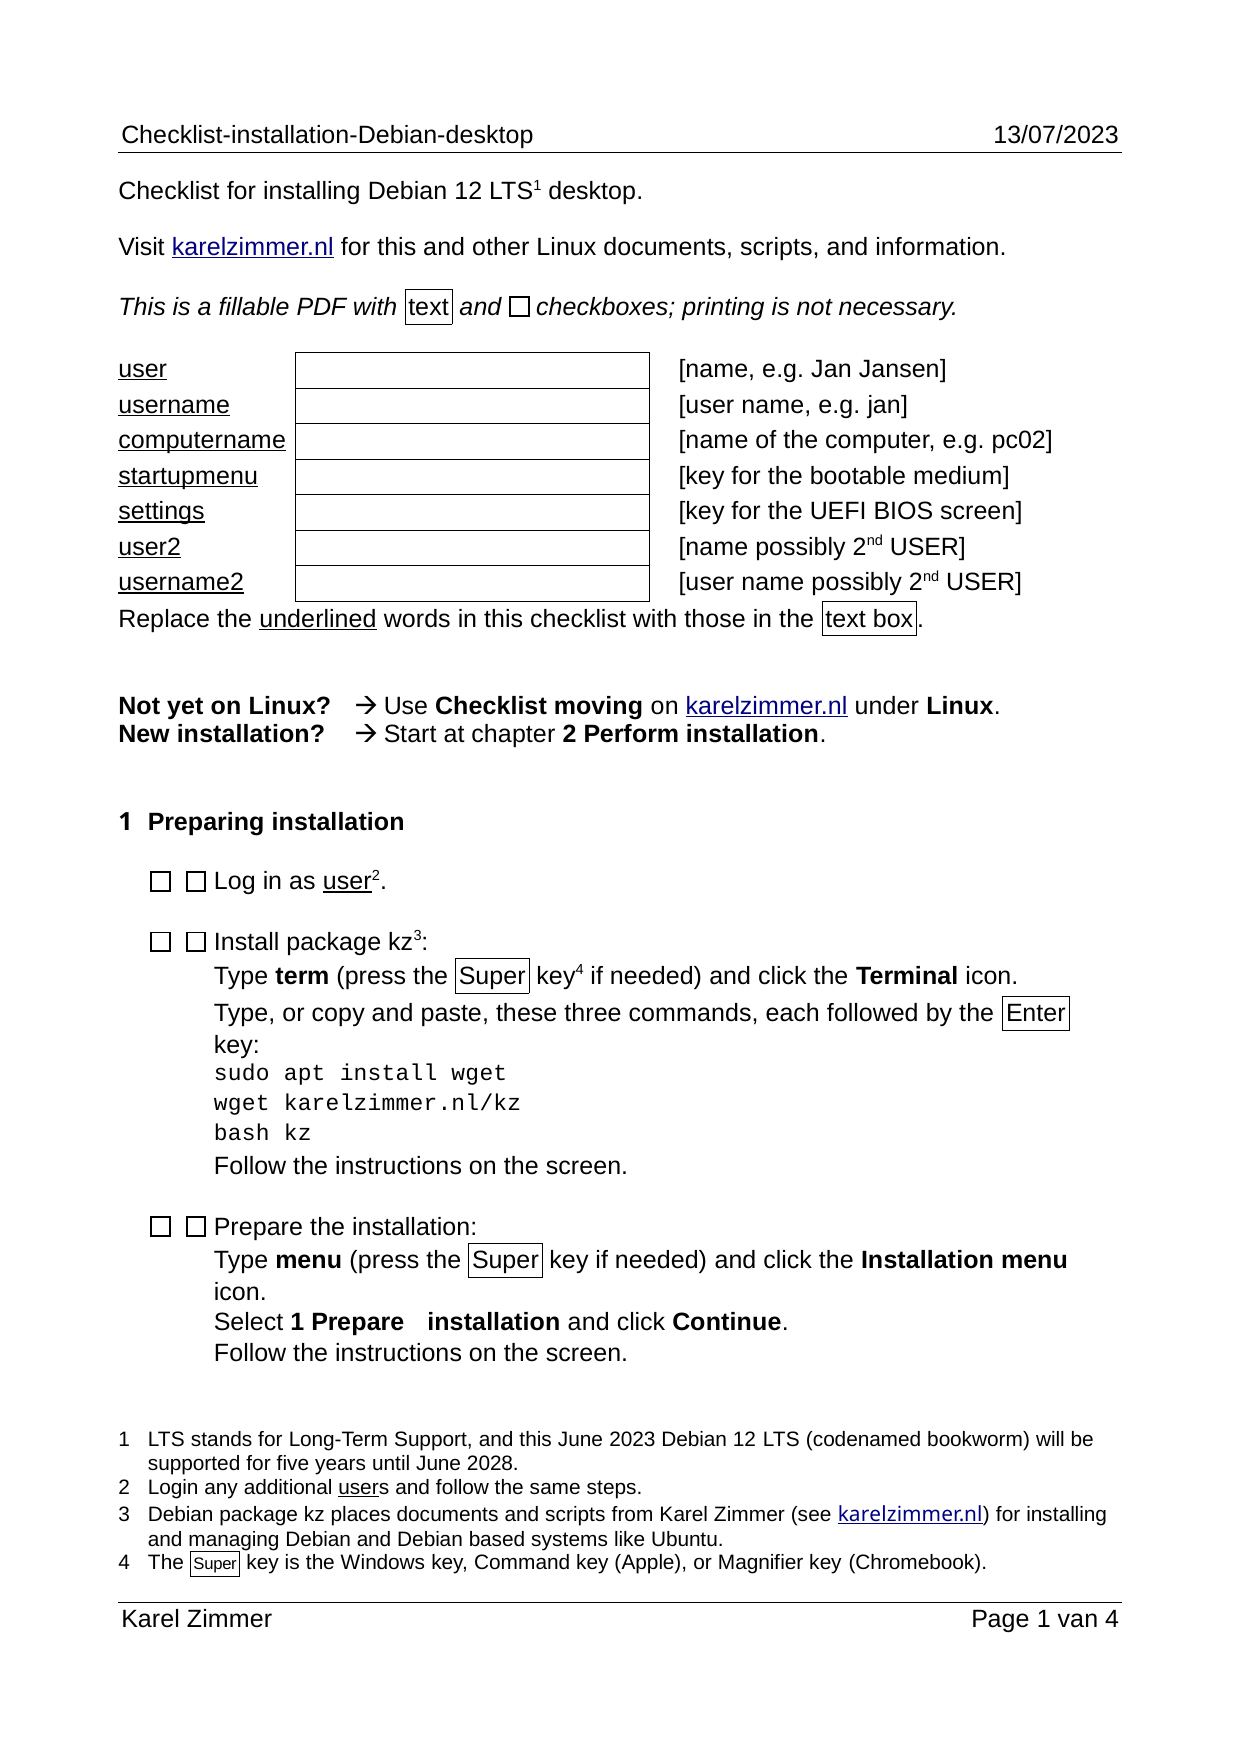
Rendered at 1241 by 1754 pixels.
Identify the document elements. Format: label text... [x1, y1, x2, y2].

table_cell Follow the instructions on the screen. [213, 1151, 1122, 1181]
table_cell [177, 1121, 213, 1151]
table_cell [118, 1090, 142, 1121]
table_cell [118, 1151, 142, 1181]
table_cell [118, 1211, 142, 1242]
text [name, e.g. Jan Jansen] [650, 352, 1122, 388]
table_cell [177, 957, 213, 994]
table_cell [177, 995, 213, 1060]
text This is a fillable PDF with [118, 289, 405, 324]
text [key for the bootable medium] [650, 459, 1122, 494]
table_cell Type term (press the Super key if needed) and click the Terminal icon. [213, 957, 1122, 994]
text STARTupMEnU [118, 459, 295, 494]
text Replace the underlined words in this checklist with those in the [118, 601, 822, 636]
table_cell sudo apt install wget [213, 1060, 1122, 1090]
table_cell [118, 1121, 142, 1151]
text USERname [118, 388, 295, 423]
table_cell [142, 1181, 177, 1211]
text text box [823, 602, 916, 635]
table_header [142, 866, 177, 896]
text [user name possibly 2nd USER] [650, 565, 1122, 601]
table_cell [142, 1307, 177, 1337]
table_cell [118, 1242, 142, 1307]
table_cell bash kz [213, 1121, 1122, 1151]
table_cell [118, 927, 142, 957]
table_cell [142, 1090, 177, 1121]
table_cell [213, 1181, 1122, 1211]
table_cell [118, 896, 142, 927]
text [name possibly 2nd USER] [650, 530, 1122, 565]
table_header Log in as USER. [213, 866, 1122, 896]
text USERName2 [118, 565, 295, 601]
table_cell [177, 1338, 213, 1368]
table_cell [177, 1181, 213, 1211]
table_cell [213, 896, 1122, 927]
text . [917, 601, 1122, 636]
table_cell Type, or copy and paste, these three commands, each followed by the Enter key: [213, 995, 1122, 1060]
table_cell [142, 1242, 177, 1307]
text user [118, 352, 295, 388]
text and checkboxes; printing is not necessary. [453, 289, 1122, 324]
table_cell [142, 1121, 177, 1151]
table_cell [177, 1211, 213, 1242]
table_cell Select 1 Prepare installation and click Continue. [213, 1307, 1122, 1337]
table_cell [142, 1211, 177, 1242]
text USER2 [118, 530, 295, 565]
text Not yet on Linux?  Use Checklist moving on karelzimmer.nl under Linux. [118, 692, 1122, 720]
table_cell [142, 1060, 177, 1090]
table_cell [177, 1090, 213, 1121]
table_cell [118, 1060, 142, 1090]
text Checklist for installing Debian 12 LTS desktop. [118, 177, 1122, 205]
text [key for the UEFI BIOS screen] [650, 494, 1122, 530]
table_header [177, 866, 213, 896]
table_cell [118, 995, 142, 1060]
table_cell [177, 1307, 213, 1337]
table_cell [142, 896, 177, 927]
table_cell [177, 1060, 213, 1090]
table_cell Type menu (press the Super key if needed) and click the Installation menu icon. [213, 1242, 1122, 1307]
table_cell Prepare the installation: [213, 1211, 1122, 1242]
table_cell wget karelzimmer.nl/kz [213, 1090, 1122, 1121]
table_cell [177, 1242, 213, 1307]
table_cell [142, 957, 177, 994]
text LTS stands for Long-Term Support, and this June 2023 Debian 12 LTS (codenamed bookworm) will be supported for five years until June 2028. [118, 1423, 1122, 1475]
table_cell [142, 1151, 177, 1181]
text [name of the computer, e.g. pc02] [650, 423, 1122, 459]
table_cell [118, 1181, 142, 1211]
table_cell Follow the instructions on the screen. [213, 1338, 1122, 1368]
text COMPUTERNAme [118, 423, 295, 459]
table_cell Install package kz: [213, 927, 1122, 957]
list Preparing installation [118, 804, 1122, 838]
text Visit karelzimmer.nl for this and other Linux documents, scripts, and information. [118, 233, 1122, 261]
table_cell [142, 927, 177, 957]
table_cell [118, 1307, 142, 1337]
table_cell [177, 896, 213, 927]
table_header [118, 866, 142, 896]
table_cell [177, 1151, 213, 1181]
table_cell [118, 957, 142, 994]
text text [406, 290, 452, 324]
table_cell [177, 927, 213, 957]
table_cell [142, 1338, 177, 1368]
text New installation?  Start at chapter 2 Perform installation. [118, 720, 1122, 748]
table_cell [142, 995, 177, 1060]
text SETTINGS [118, 494, 295, 530]
table_cell [118, 1338, 142, 1368]
text [user name, e.g. jan] [650, 388, 1122, 423]
